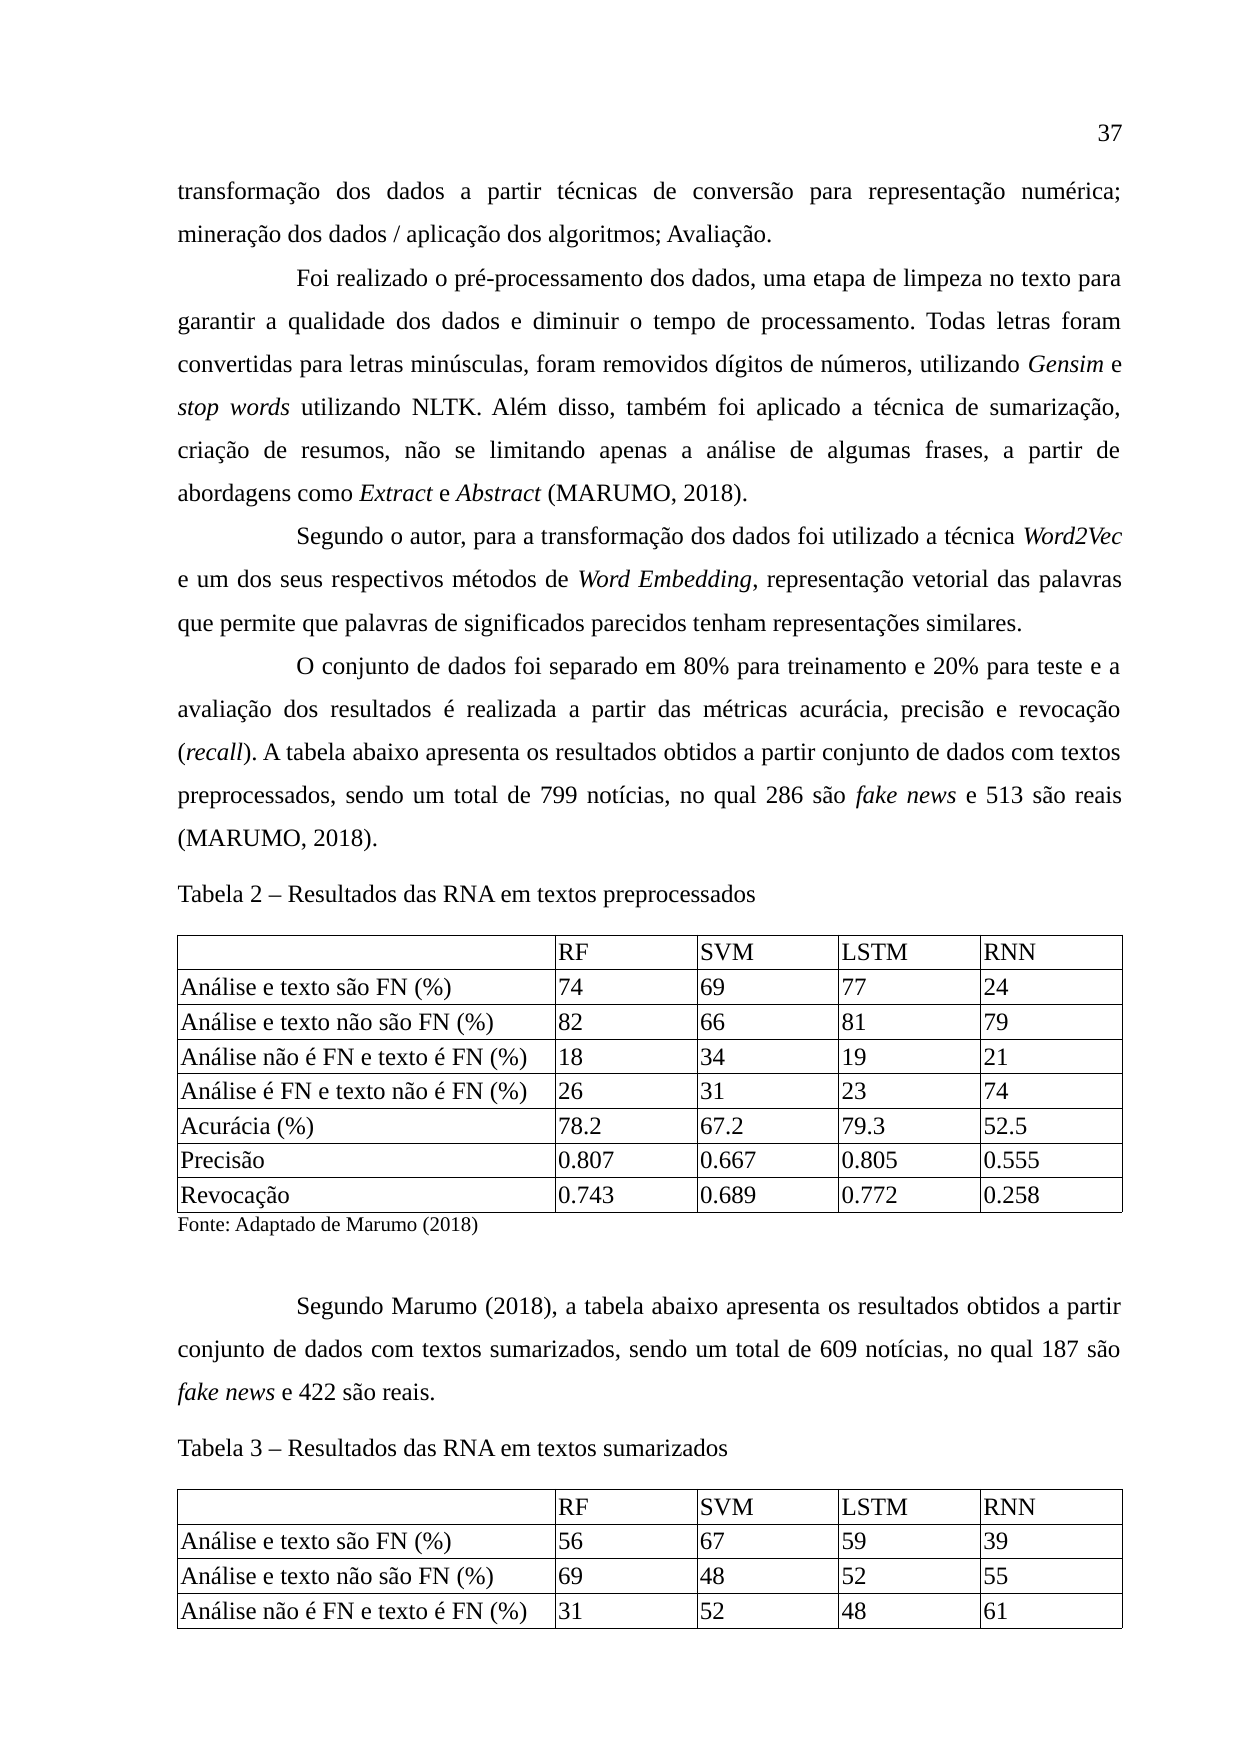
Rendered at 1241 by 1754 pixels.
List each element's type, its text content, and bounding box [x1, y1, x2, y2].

table_cell 0.667 [698, 1144, 838, 1177]
table_cell 52 [839, 1559, 980, 1593]
table_cell 19 [839, 1040, 980, 1073]
table_cell 74 [981, 1074, 1122, 1108]
table_cell Precisão [178, 1144, 555, 1177]
table_cell Análise e texto são FN (%) [178, 970, 555, 1004]
text Tabela 3 – Resultados das RNA em textos sumarizados [177, 1433, 1122, 1462]
text Segundo o autor, para a transformação dos dados foi utilizado a técnica Word2Vec e um dos seus respectivos métodos de Word Embedding, representação vetorial das palavras que permite que palavras de significados parecidos tenham representações similares. [177, 521, 1122, 636]
text Segundo Marumo (2018), a tabela abaixo apresenta os resultados obtidos a partir conjunto de dados com textos sumarizados, sendo um total de 609 notícias, no qual 187 são fake news e 422 são reais. [177, 1291, 1122, 1406]
table_header [178, 936, 555, 969]
table_cell 0.805 [839, 1144, 980, 1177]
table_cell 79 [981, 1005, 1122, 1038]
table_header LSTM [839, 936, 980, 969]
table_cell 18 [556, 1040, 697, 1073]
table_header [178, 1490, 555, 1523]
table_cell 0.807 [556, 1144, 697, 1177]
table_header LSTM [839, 1490, 980, 1523]
text O conjunto de dados foi separado em 80% para treinamento e 20% para teste e a avaliação dos resultados é realizada a partir das métricas acurácia, precisão e revocação (recall). A tabela abaixo apresenta os resultados obtidos a partir conjunto de dados com textos preprocessados, sendo um total de 799 notícias, no qual 286 são fake news e 513 são reais (MARUMO, 2018). [177, 651, 1122, 852]
table_cell 0.258 [981, 1178, 1122, 1212]
table_cell Acurácia (%) [178, 1109, 555, 1143]
table_cell 31 [698, 1074, 838, 1108]
table_cell 67.2 [698, 1109, 838, 1143]
table_cell 31 [556, 1594, 697, 1627]
text Foi realizado o pré-processamento dos dados, uma etapa de limpeza no texto para garantir a qualidade dos dados e diminuir o tempo de processamento. Todas letras foram convertidas para letras minúsculas, foram removidos dígitos de números, utilizando Gensim e stop words utilizando NLTK. Além disso, também foi aplicado a técnica de sumarização, criação de resumos, não se limitando apenas a análise de algumas frases, a partir de abordagens como Extract e Abstract (MARUMO, 2018). [177, 263, 1122, 507]
table_cell 52 [698, 1594, 838, 1627]
table_cell Análise e texto são FN (%) [178, 1525, 555, 1558]
text Tabela 2 – Resultados das RNA em textos preprocessados [177, 879, 1122, 908]
table_cell 23 [839, 1074, 980, 1108]
table_header RNN [981, 936, 1122, 969]
table_cell Análise e texto não são FN (%) [178, 1005, 555, 1038]
table_cell Análise e texto não são FN (%) [178, 1559, 555, 1593]
table_header RF [556, 936, 697, 969]
table_cell 79.3 [839, 1109, 980, 1143]
table_cell 0.743 [556, 1178, 697, 1212]
table_cell 69 [698, 970, 838, 1004]
table_cell 39 [981, 1525, 1122, 1558]
text Fonte: Adaptado de Marumo (2018) [177, 1213, 1122, 1236]
table_cell 66 [698, 1005, 838, 1038]
table_cell 48 [698, 1559, 838, 1593]
table_cell 69 [556, 1559, 697, 1593]
table_cell 21 [981, 1040, 1122, 1073]
table_cell Revocação [178, 1178, 555, 1212]
table_cell 82 [556, 1005, 697, 1038]
table_cell 67 [698, 1525, 838, 1558]
table_cell 81 [839, 1005, 980, 1038]
table_cell 0.555 [981, 1144, 1122, 1177]
table_cell Análise é FN e texto não é FN (%) [178, 1074, 555, 1108]
table_cell 56 [556, 1525, 697, 1558]
table_cell 0.689 [698, 1178, 838, 1212]
table_cell 59 [839, 1525, 980, 1558]
table_cell 24 [981, 970, 1122, 1004]
table_header SVM [698, 936, 838, 969]
table_cell Análise não é FN e texto é FN (%) [178, 1594, 555, 1627]
table_cell 74 [556, 970, 697, 1004]
table_cell 34 [698, 1040, 838, 1073]
table_cell 61 [981, 1594, 1122, 1627]
table_cell 26 [556, 1074, 697, 1108]
table_cell 78.2 [556, 1109, 697, 1143]
table_cell 48 [839, 1594, 980, 1627]
table_cell Análise não é FN e texto é FN (%) [178, 1040, 555, 1073]
text transformação dos dados a partir técnicas de conversão para representação numérica; mineração dos dados / aplicação dos algoritmos; Avaliação. [177, 176, 1122, 248]
table_cell 52.5 [981, 1109, 1122, 1143]
table_cell 77 [839, 970, 980, 1004]
table_header SVM [698, 1490, 838, 1523]
table_cell 55 [981, 1559, 1122, 1593]
table_header RNN [981, 1490, 1122, 1523]
table_cell 0.772 [839, 1178, 980, 1212]
table_header RF [556, 1490, 697, 1523]
